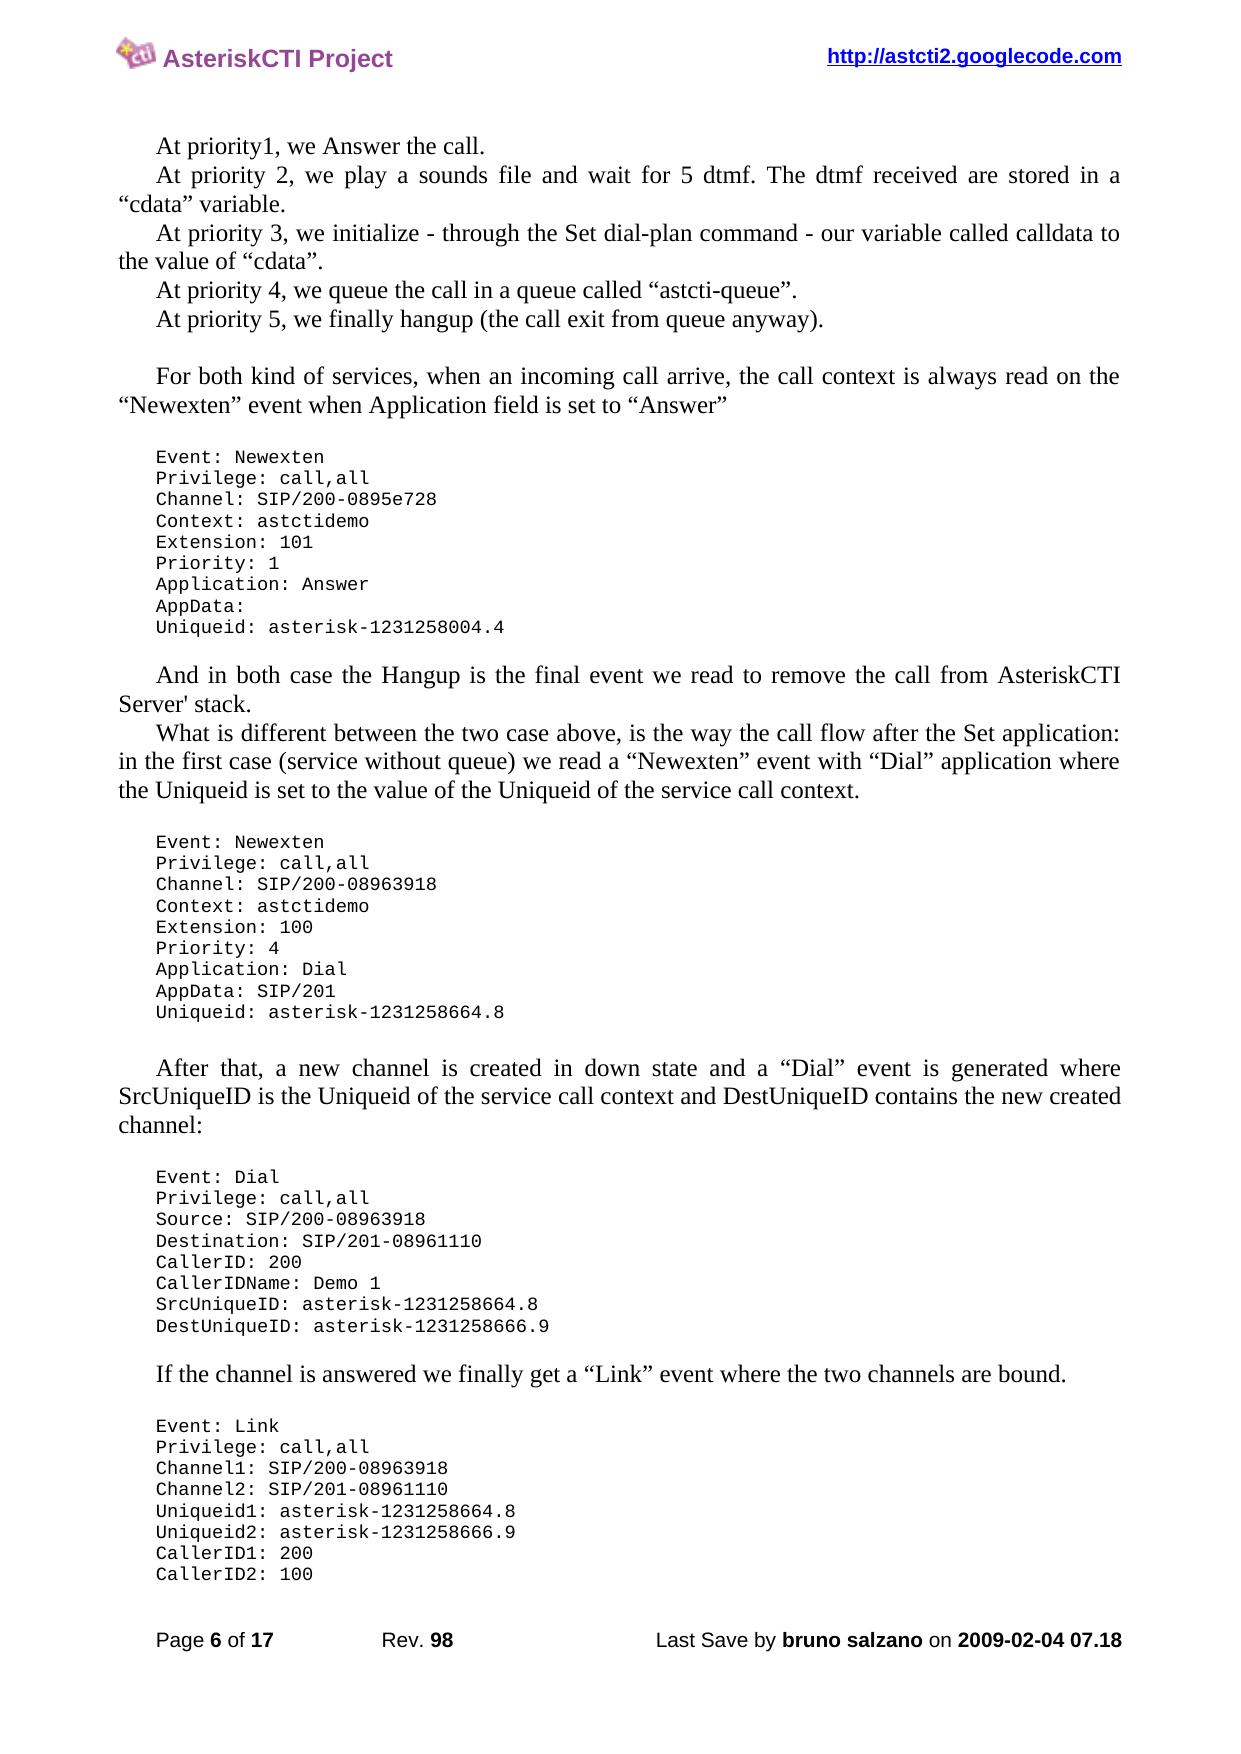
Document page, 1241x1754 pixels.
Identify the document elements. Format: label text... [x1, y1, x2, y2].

text For both kind of services, when an incoming call arrive, the call context is always read on the “Newexten” event when Application field is set to “Answer” [118, 361, 1122, 419]
text Application: Answer [118, 575, 1122, 596]
text Extension: 101 [118, 533, 1122, 554]
text Uniqueid1: asterisk-1231258664.8 [118, 1501, 1122, 1523]
text After that, a new channel is created in down state and a “Dial” event is generated where SrcUniqueID is the Uniqueid of the service call context and DestUniqueID contains the new created channel: [118, 1053, 1122, 1139]
text Channel2: SIP/201-08961110 [118, 1480, 1122, 1501]
text Privilege: call,all [118, 1189, 1122, 1210]
text Channel: SIP/200-08963918 [118, 875, 1122, 896]
text CallerID2: 100 [118, 1565, 1122, 1586]
text Privilege: call,all [118, 469, 1122, 490]
text Context: astctidemo [118, 511, 1122, 533]
text SrcUniqueID: asterisk-1231258664.8 [118, 1295, 1122, 1316]
text Channel1: SIP/200-08963918 [118, 1459, 1122, 1480]
text Event: Link [118, 1416, 1122, 1438]
text At priority 5, we finally hangup (the call exit from queue anyway). [118, 304, 1122, 333]
text At priority 3, we initialize - through the Set dial-plan command - our variable called calldata to the value of “cdata”. [118, 218, 1122, 275]
text Application: Dial [118, 960, 1122, 981]
text What is different between the two case above, is the way the call flow after the Set application: in the first case (service without queue) we read a “Newexten” event with “Dial” application where the Uniqueid is set to the value of the Uniqueid of the service call context. [118, 718, 1122, 804]
text Event: Newexten [118, 833, 1122, 854]
text At priority 2, we play a sounds file and wait for 5 dtmf. The dtmf received are stored in a “cdata” variable. [118, 160, 1122, 218]
text At priority1, we Answer the call. [118, 131, 1122, 160]
text Event: Dial [118, 1168, 1122, 1189]
text Extension: 100 [118, 918, 1122, 939]
text And in both case the Hangup is the final event we read to remove the call from AsteriskCTI Server' stack. [118, 660, 1122, 718]
text Uniqueid: asterisk-1231258664.8 [118, 1003, 1122, 1024]
text Source: SIP/200-08963918 [118, 1210, 1122, 1231]
text Privilege: call,all [118, 854, 1122, 875]
text CallerID: 200 [118, 1253, 1122, 1274]
text If the channel is answered we finally get a “Link” event where the two channels are bound. [118, 1359, 1122, 1388]
picture [116, 34, 157, 74]
text Context: astctidemo [118, 896, 1122, 918]
text Priority: 4 [118, 939, 1122, 960]
text At priority 4, we queue the call in a queue called “astcti-queue”. [118, 275, 1122, 304]
text CallerID1: 200 [118, 1544, 1122, 1565]
text Uniqueid: asterisk-1231258004.4 [118, 618, 1122, 639]
text DestUniqueID: asterisk-1231258666.9 [118, 1316, 1122, 1338]
text Priority: 1 [118, 554, 1122, 575]
text Event: Newexten [118, 448, 1122, 469]
text Uniqueid2: asterisk-1231258666.9 [118, 1523, 1122, 1544]
text Destination: SIP/201-08961110 [118, 1231, 1122, 1253]
text AppData: [118, 596, 1122, 618]
text AppData: SIP/201 [118, 981, 1122, 1003]
text Channel: SIP/200-0895e728 [118, 490, 1122, 511]
text Privilege: call,all [118, 1438, 1122, 1459]
text CallerIDName: Demo 1 [118, 1274, 1122, 1295]
